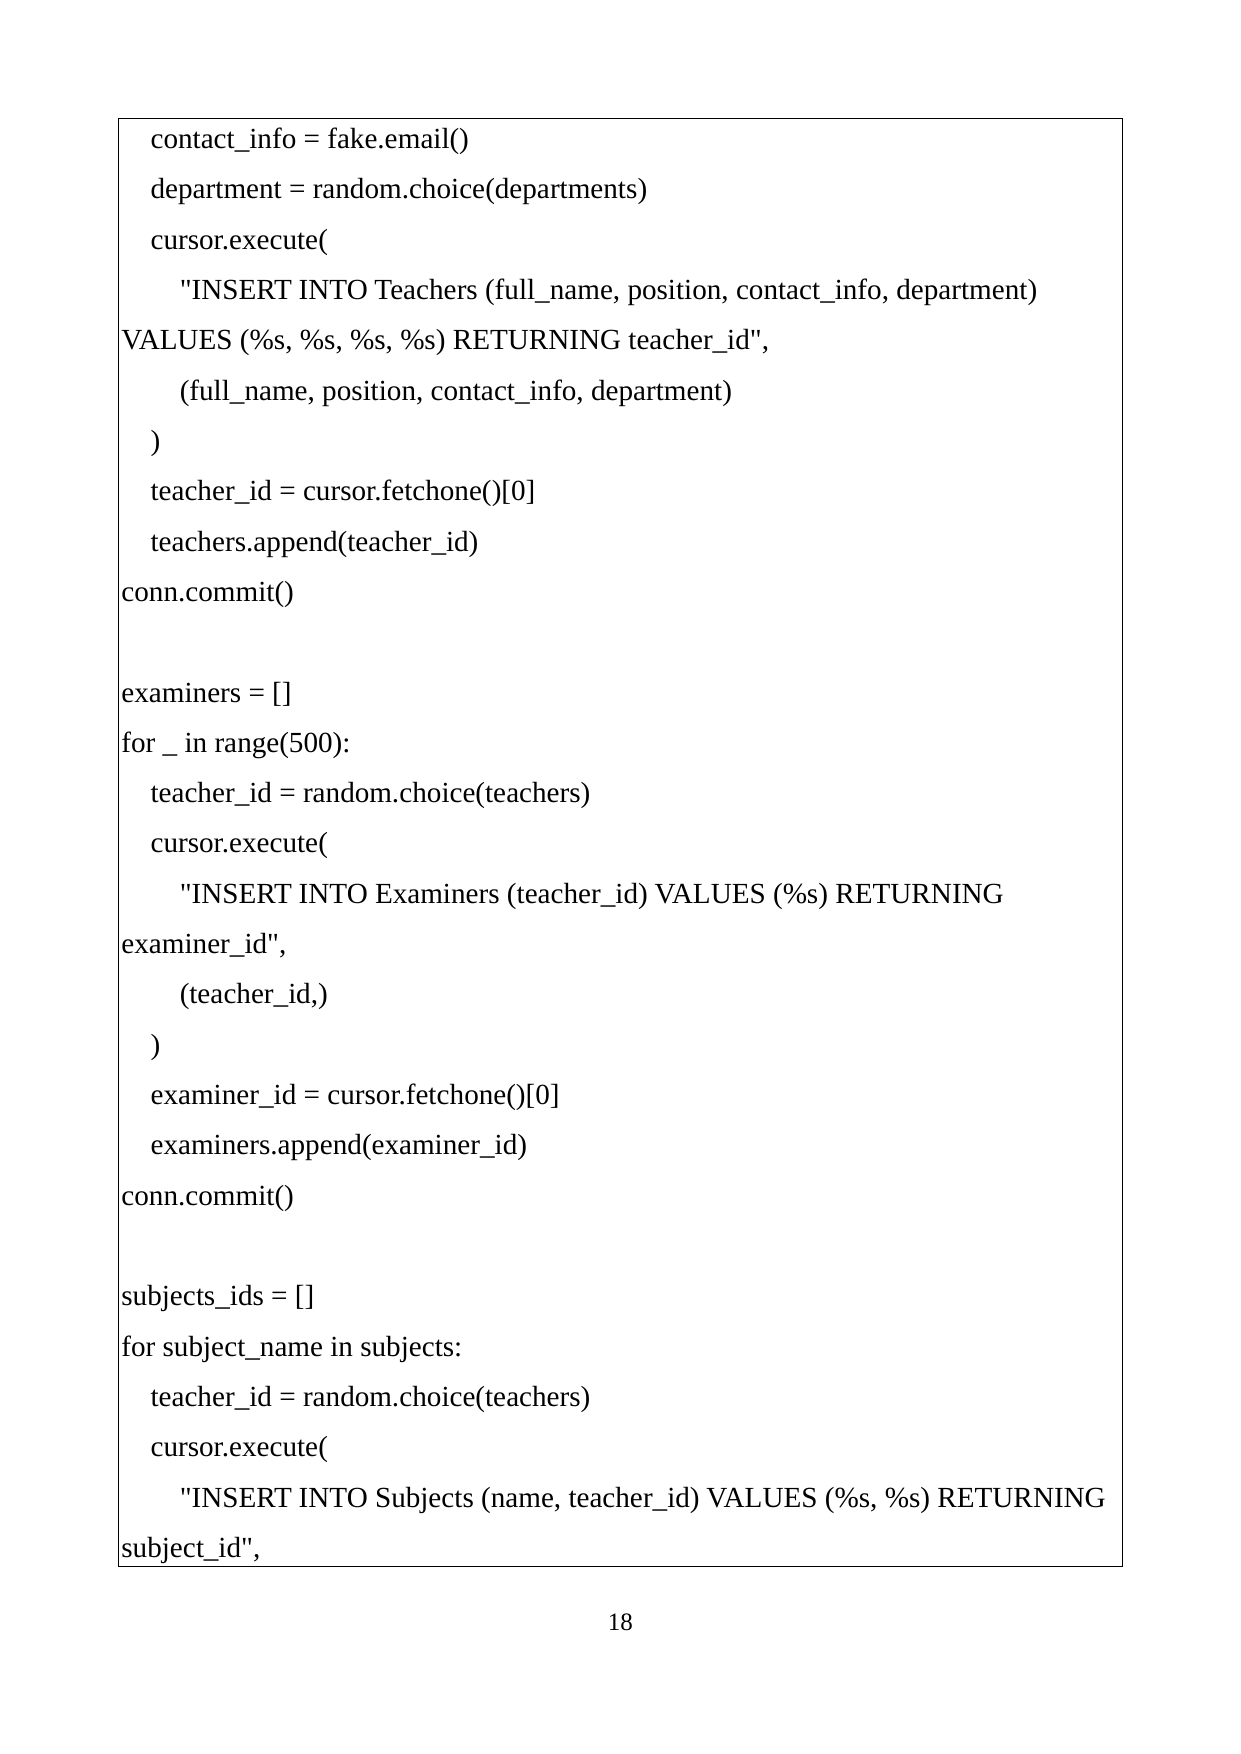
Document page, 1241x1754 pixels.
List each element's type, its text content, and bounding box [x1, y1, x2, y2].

text contact_info = fake.email() department = random.choice(departments) cursor.execute( "INSERT INTO Teachers (full_name, position, contact_info, department) VALUES (%s, %s, %s, %s) RETURNING teacher_id", (full_name, position, contact_info, department) ) teacher_id = cursor.fetchone()[0] teachers.append(teacher_id) conn.commit() examiners = [] for _ in range(500): teacher_id = random.choice(teachers) cursor.execute( "INSERT INTO Examiners (teacher_id) VALUES (%s) RETURNING examiner_id", (teacher_id,) ) examiner_id = cursor.fetchone()[0] examiners.append(examiner_id) conn.commit() subjects_ids = [] for subject_name in subjects: teacher_id = random.choice(teachers) cursor.execute( "INSERT INTO Subjects (name, teacher_id) VALUES (%s, %s) RETURNING subject_id", [119, 119, 1122, 1566]
